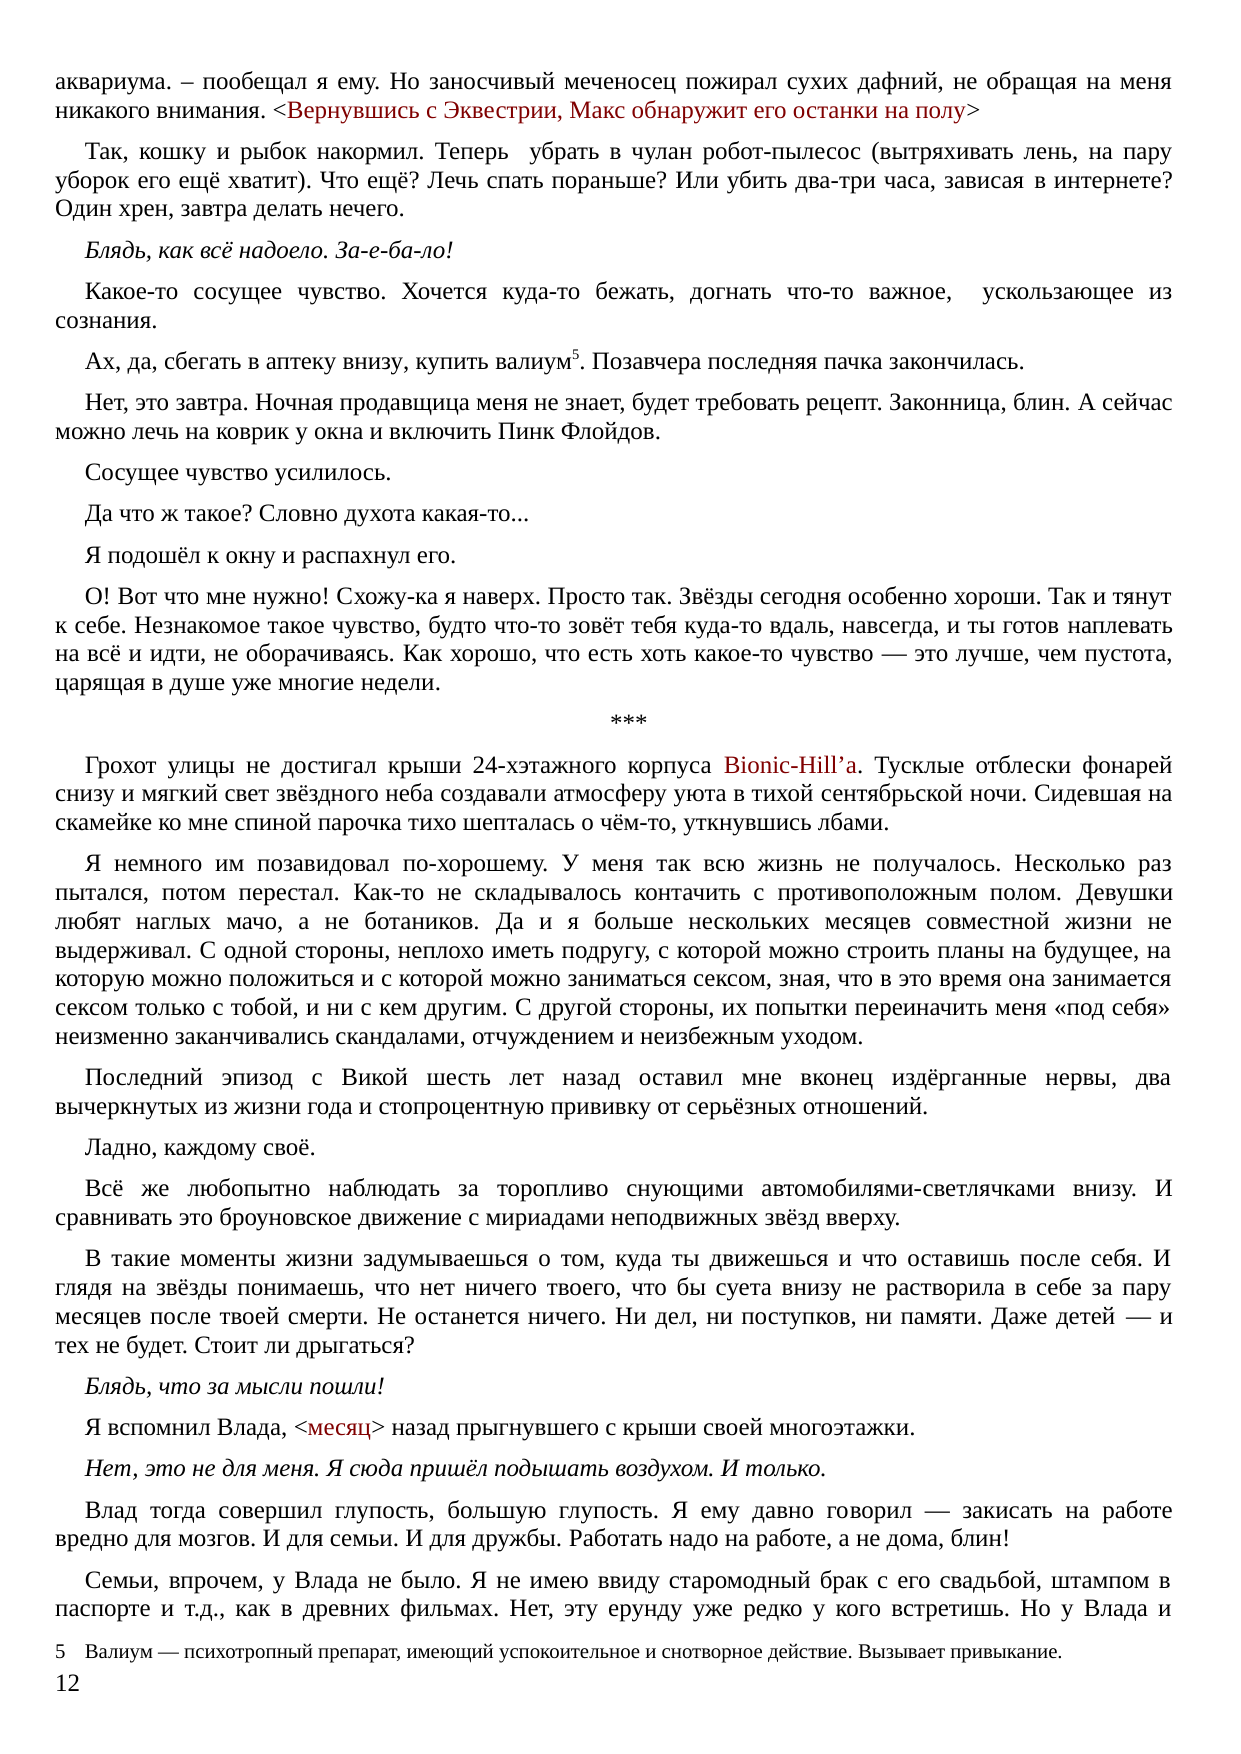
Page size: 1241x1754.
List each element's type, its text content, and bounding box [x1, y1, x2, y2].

text В такие моменты жизни задумываешься о том, куда ты движешься и что оставишь после себя. И глядя на звёзды понимаешь, что нет ничего твоего, что бы суета внизу не растворила в себе за пару месяцев после твоей смерти. Не останется ничего. Ни дел, ни поступков, ни памяти. Даже детей — и тех не будет. Стоит ли дрыгаться? [55, 1243, 1173, 1358]
text Да что ж такое? Словно духота какая-то... [55, 498, 1173, 527]
text Какое-то сосущее чувство. Хочется куда-то бежать, догнать что-то важное, ускользающее из сознания. [55, 276, 1173, 333]
text Я подошёл к окну и распахнул его. [55, 540, 1173, 568]
text Сосущее чувство усилилось. [55, 457, 1173, 486]
text Ах, да, сбегать в аптеку внизу, купить валиум. Позавчера последняя пачка закончилась. [55, 346, 1173, 375]
text Последний эпизод с Викой шесть лет назад оставил мне вконец издёрганные нервы, два вычеркнутых из жизни года и стопроцентную прививку от серьёзных отношений. [55, 1062, 1173, 1120]
text Валиум — психотропный препарат, имеющий успокоительное и снотворное действие. Вызывает привыкание. [55, 1639, 1173, 1663]
text О! Вот что мне нужно! Схожу-ка я наверх. Просто так. Звёзды сегодня особенно хороши. Так и тянут к себе. Незнакомое такое чувство, будто что-то зовёт тебя куда-то вдаль, навсегда, и ты готов наплевать на всё и идти, не оборачиваясь. Как хорошо, что есть хоть какое-то чувство — это лучше, чем пустота, царящая в душе уже многие недели. [55, 581, 1173, 696]
text Нет, это не для меня. Я сюда пришёл подышать воздухом. И только. [55, 1453, 1173, 1482]
text Грохот улицы не достигал крыши 24-хэтажного корпуса Bionic-Hill’а. Тусклые отблески фонарей снизу и мягкий свет звёздного неба создавали атмосферу уюта в тихой сентябрьской ночи. Сидевшая на скамейке ко мне спиной парочка тихо шепталась о чём-то, уткнувшись лбами. [55, 750, 1173, 836]
text Блядь, как всё надоело. За-е-ба-ло! [55, 235, 1173, 263]
text аквариума. – пообещал я ему. Но заносчивый меченосец пожирал сухих дафний, не обращая на меня никакого внимания. <Вернувшись с Эквестрии, Макс обнаружит его останки на полу> [55, 66, 1173, 123]
text Ладно, каждому своё. [55, 1132, 1173, 1161]
text Семьи, впрочем, у Влада не было. Я не имею ввиду старомодный брак с его свадьбой, штампом в паспорте и т.д., как в древних фильмах. Нет, эту ерунду уже редко у кого встретишь. Но у Влада и [55, 1565, 1173, 1622]
text *** [55, 708, 1173, 737]
text Я немного им позавидовал по-хорошему. У меня так всю жизнь не получалось. Несколько раз пытался, потом перестал. Как-то не складывалось контачить с противоположным полом. Девушки любят наглых мачо, а не ботаников. Да и я больше нескольких месяцев совместной жизни не выдерживал. С одной стороны, неплохо иметь подругу, с которой можно строить планы на будущее, на которую можно положиться и с которой можно заниматься сексом, зная, что в это время она занимается сексом только с тобой, и ни с кем другим. С другой стороны, их попытки переиначить меня «под себя» неизменно заканчивались скандалами, отчуждением и неизбежным уходом. [55, 848, 1173, 1050]
text Нет, это завтра. Ночная продавщица меня не знает, будет требовать рецепт. Законница, блин. А сейчас можно лечь на коврик у окна и включить Пинк Флойдов. [55, 387, 1173, 445]
text Всё же любопытно наблюдать за торопливо снующими автомобилями-светлячками внизу. И сравнивать это броуновское движение с мириадами неподвижных звёзд вверху. [55, 1173, 1173, 1231]
text Так, кошку и рыбок накормил. Теперь убрать в чулан робот-пылесос (вытряхивать лень, на пару уборок его ещё хватит). Что ещё? Лечь спать пораньше? Или убить два-три часа, зависая в интернете? Один хрен, завтра делать нечего. [55, 136, 1173, 222]
text Влад тогда совершил глупость, большую глупость. Я ему давно говорил — закисать на работе вредно для мозгов. И для семьи. И для дружбы. Работать надо на работе, а не дома, блин! [55, 1495, 1173, 1552]
text Я вспомнил Влада, <месяц> назад прыгнувшего с крыши своей многоэтажки. [55, 1412, 1173, 1441]
text Блядь, что за мысли пошли! [55, 1371, 1173, 1400]
